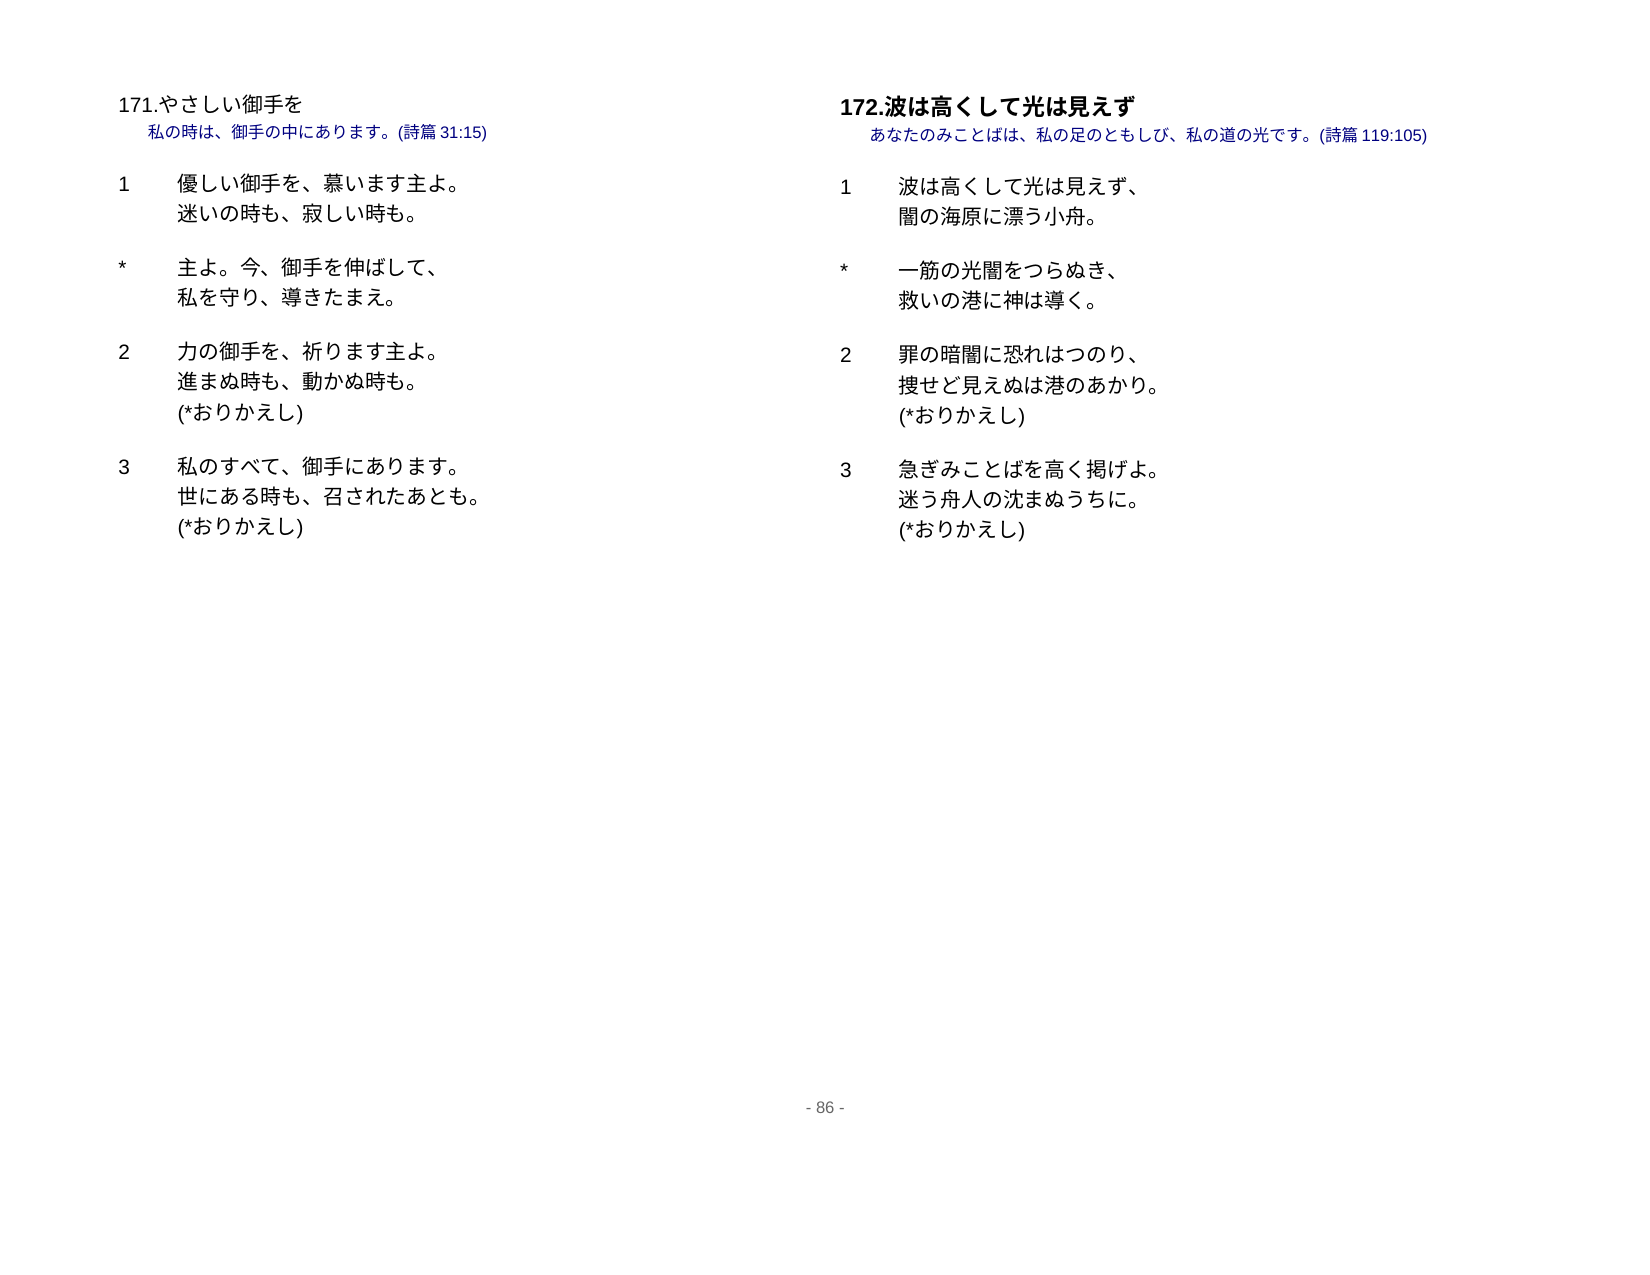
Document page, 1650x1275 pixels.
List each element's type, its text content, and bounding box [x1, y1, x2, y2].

title 172.波は高くして光は見えず [840, 88, 1532, 122]
text 世にある時も、召されたあとも。 [118, 480, 810, 511]
text * 主よ。今、御手を伸ばして、 [118, 251, 810, 281]
text 3 急ぎみことばを高く掲げよ。 [840, 453, 1532, 483]
text 闇の海原に漂う小舟。 [840, 200, 1532, 230]
text 1 波は高くして光は見えず、 [840, 170, 1532, 200]
text 3 私のすべて、御手にあります。 [118, 450, 810, 480]
text 救いの港に神は導く。 [840, 284, 1532, 315]
text (*おりかえし) [840, 399, 1532, 429]
text 1 優しい御手を、慕います主よ。 [118, 167, 810, 197]
text (*おりかえし) [118, 511, 810, 541]
text 2 力の御手を、祈ります主よ。 [118, 336, 810, 366]
text 進まぬ時も、動かぬ時も。 [118, 366, 810, 396]
text * 一筋の光闇をつらぬき、 [840, 254, 1532, 284]
text 私の時は、御手の中にあります。(詩篇31:15) [148, 119, 810, 143]
text あなたのみことばは、私の足のともしび、私の道の光です。(詩篇119:105) [869, 122, 1532, 146]
text 私を守り、導きたまえ。 [118, 281, 810, 312]
text 2 罪の暗闇に恐れはつのり、 [840, 339, 1532, 369]
text 迷う舟人の沈まぬうちに。 [840, 483, 1532, 514]
text 捜せど見えぬは港のあかり。 [840, 369, 1532, 399]
text (*おりかえし) [840, 514, 1532, 544]
text (*おりかえし) [118, 396, 810, 426]
text 171.やさしい御手を [118, 88, 810, 119]
text 迷いの時も、寂しい時も。 [118, 197, 810, 227]
